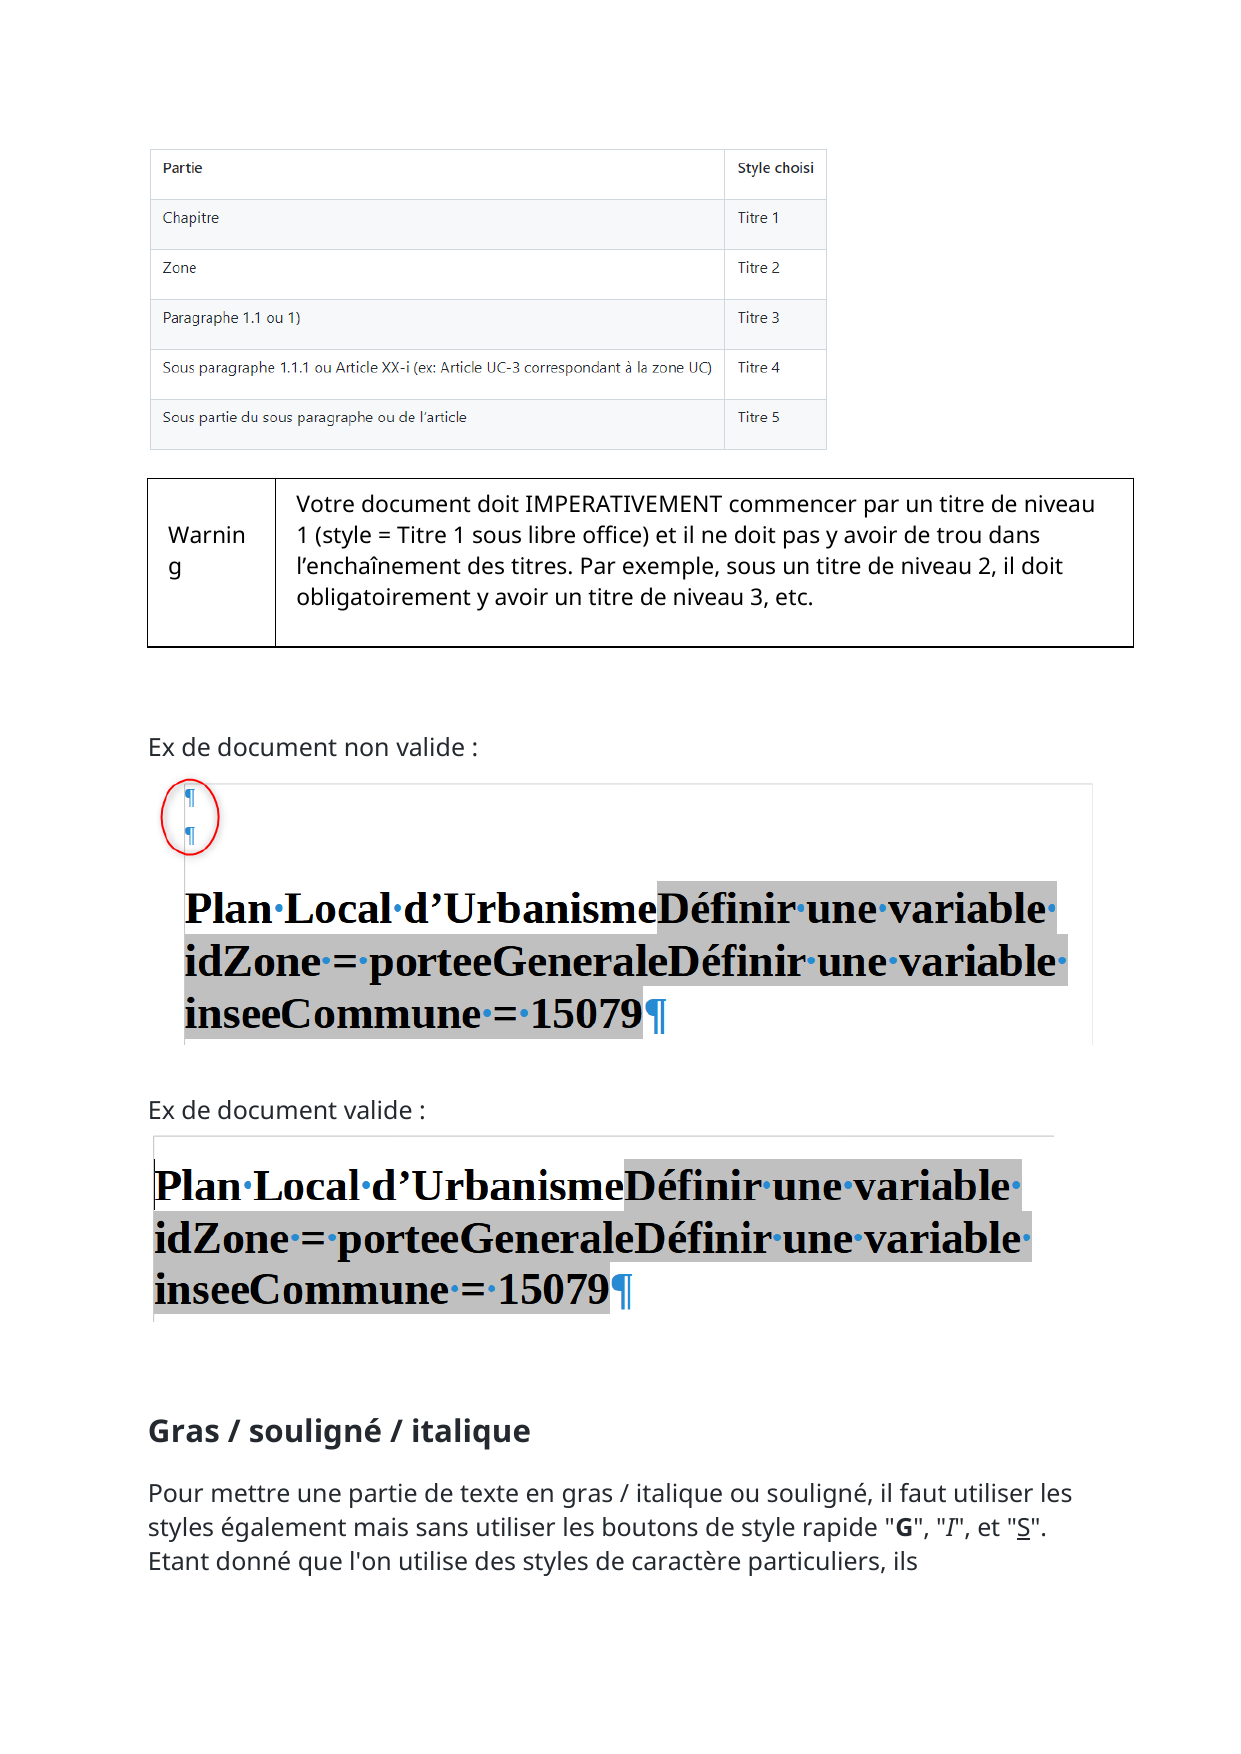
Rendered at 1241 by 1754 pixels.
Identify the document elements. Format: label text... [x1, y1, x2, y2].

picture [147, 764, 1093, 1045]
table_header Warning [148, 479, 275, 646]
picture [147, 1126, 1093, 1346]
table_header Votre document doit IMPERATIVEMENT commencer par un titre de niveau 1 (style = Titre 1 sous libre office) et il ne doit pas y avoir de trou dans l’enchaînement des titres. Par exemple, sous un titre de niveau 2, il doit obligatoirement y avoir un titre de niveau 3, etc. [276, 479, 1133, 646]
text Ex de document non valide : [148, 706, 1093, 764]
text Pour mettre une partie de texte en gras / italique ou souligné, il faut utiliser les styles également mais sans utiliser les boutons de style rapide "G", "I", et "S". Etant donné que l'on utilise des styles de caractère particuliers, ils [148, 1476, 1093, 1578]
subtitle Gras / souligné / italique [148, 1408, 1093, 1451]
picture [147, 147, 832, 453]
text Ex de document valide : [148, 1069, 1093, 1126]
